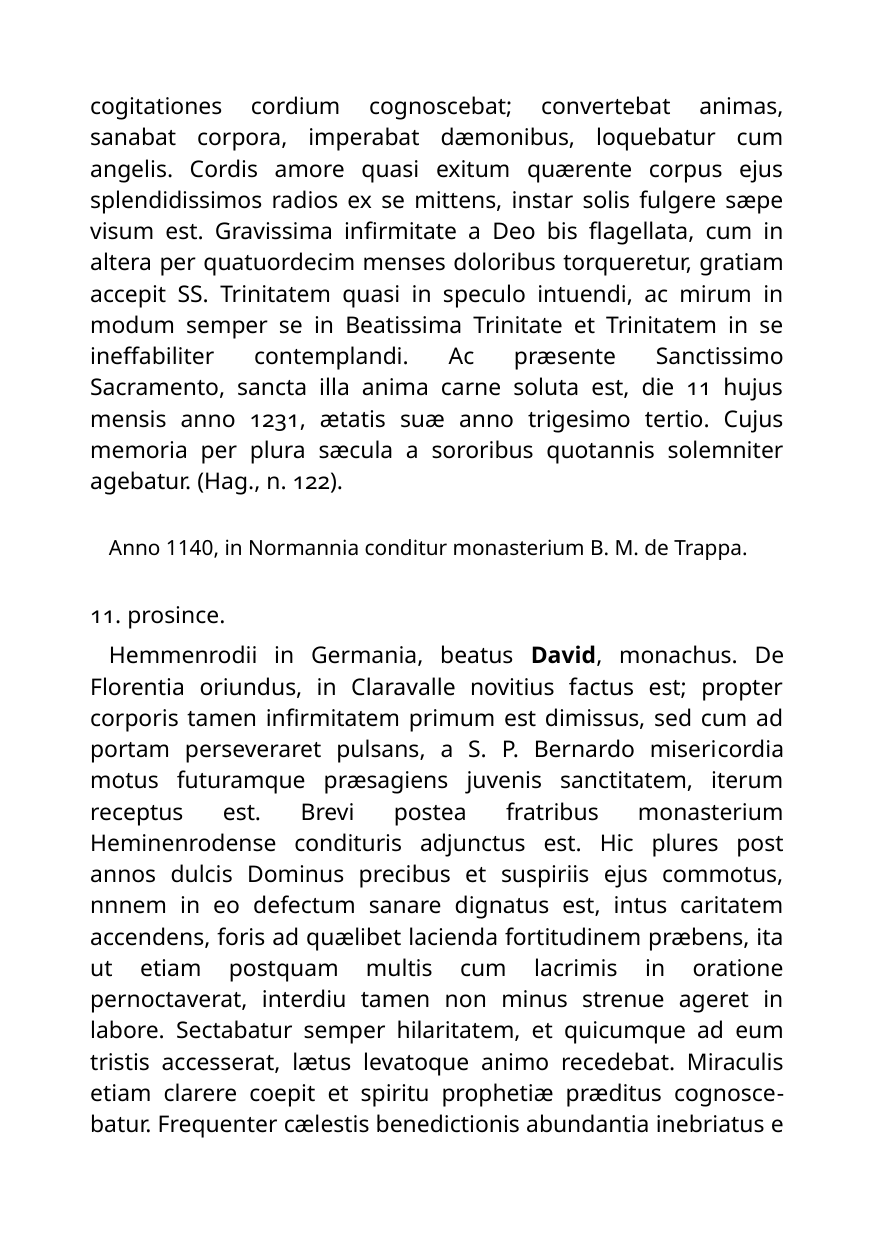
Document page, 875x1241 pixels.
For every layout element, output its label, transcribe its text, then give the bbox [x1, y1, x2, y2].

text Hemmenrodii in Germania, beatus David, monachus. De Florentia oriundus, in Claravalle novitius factus est; propter corporis tamen infirmitatem primum est dimissus, sed cum ad portam perseveraret pulsans, a S. P. Bernardo miseri­cordia motus futuramque præsagiens juvenis sanctitatem, iterum receptus est. Brevi postea fratribus monasterium Heminenrodense condituris adjunctus est. Hic plures post annos dulcis Dominus precibus et suspiriis ejus commotus, nnnem in eo defectum sanare dignatus est, intus caritatem accendens, foris ad quælibet lacienda fortitudinem præbens, ita ut etiam postquam multis cum lacrimis in oratione pernoctaverat, interdiu tamen non minus strenue ageret in labore. Sectabatur semper hilaritatem, et quicumque ad eum tristis accesserat, lætus levatoque animo recedebat. Miraculis etiam clarere coepit et spiritu prophetiæ præditus cognosce­batur. Frequenter cælestis benedictionis abundantia inebriatus e [90, 639, 784, 1139]
text Anno 1140, in Normannia conditur monasterium B. M. de Trappa. [90, 533, 784, 562]
text 11. prosince. [90, 599, 784, 631]
text cogitationes cordium cognoscebat; convertebat animas, sanabat corpora, imperabat dæmonibus, loquebatur cum angelis. Cordis amore quasi exitum quærente corpus ejus splendidissimos radios ex se mittens, instar solis fulgere sæpe visum est. Gravissima infirmitate a Deo bis flagellata, cum in altera per quatuordecim menses doloribus torqueretur, gratiam accepit SS. Trinitatem quasi in speculo intuendi, ac mirum in modum semper se in Beatissima Trinitate et Trinitatem in se ineffabiliter contemplandi. Ac præsente Sanctissimo Sacramento, sancta illa anima carne soluta est, die 11 hujus mensis anno 1231, ætatis suæ anno trigesimo tertio. Cujus memoria per plura sæcula a sororibus quotannis solemniter agebatur. (Hag., n. 122). [90, 90, 784, 496]
